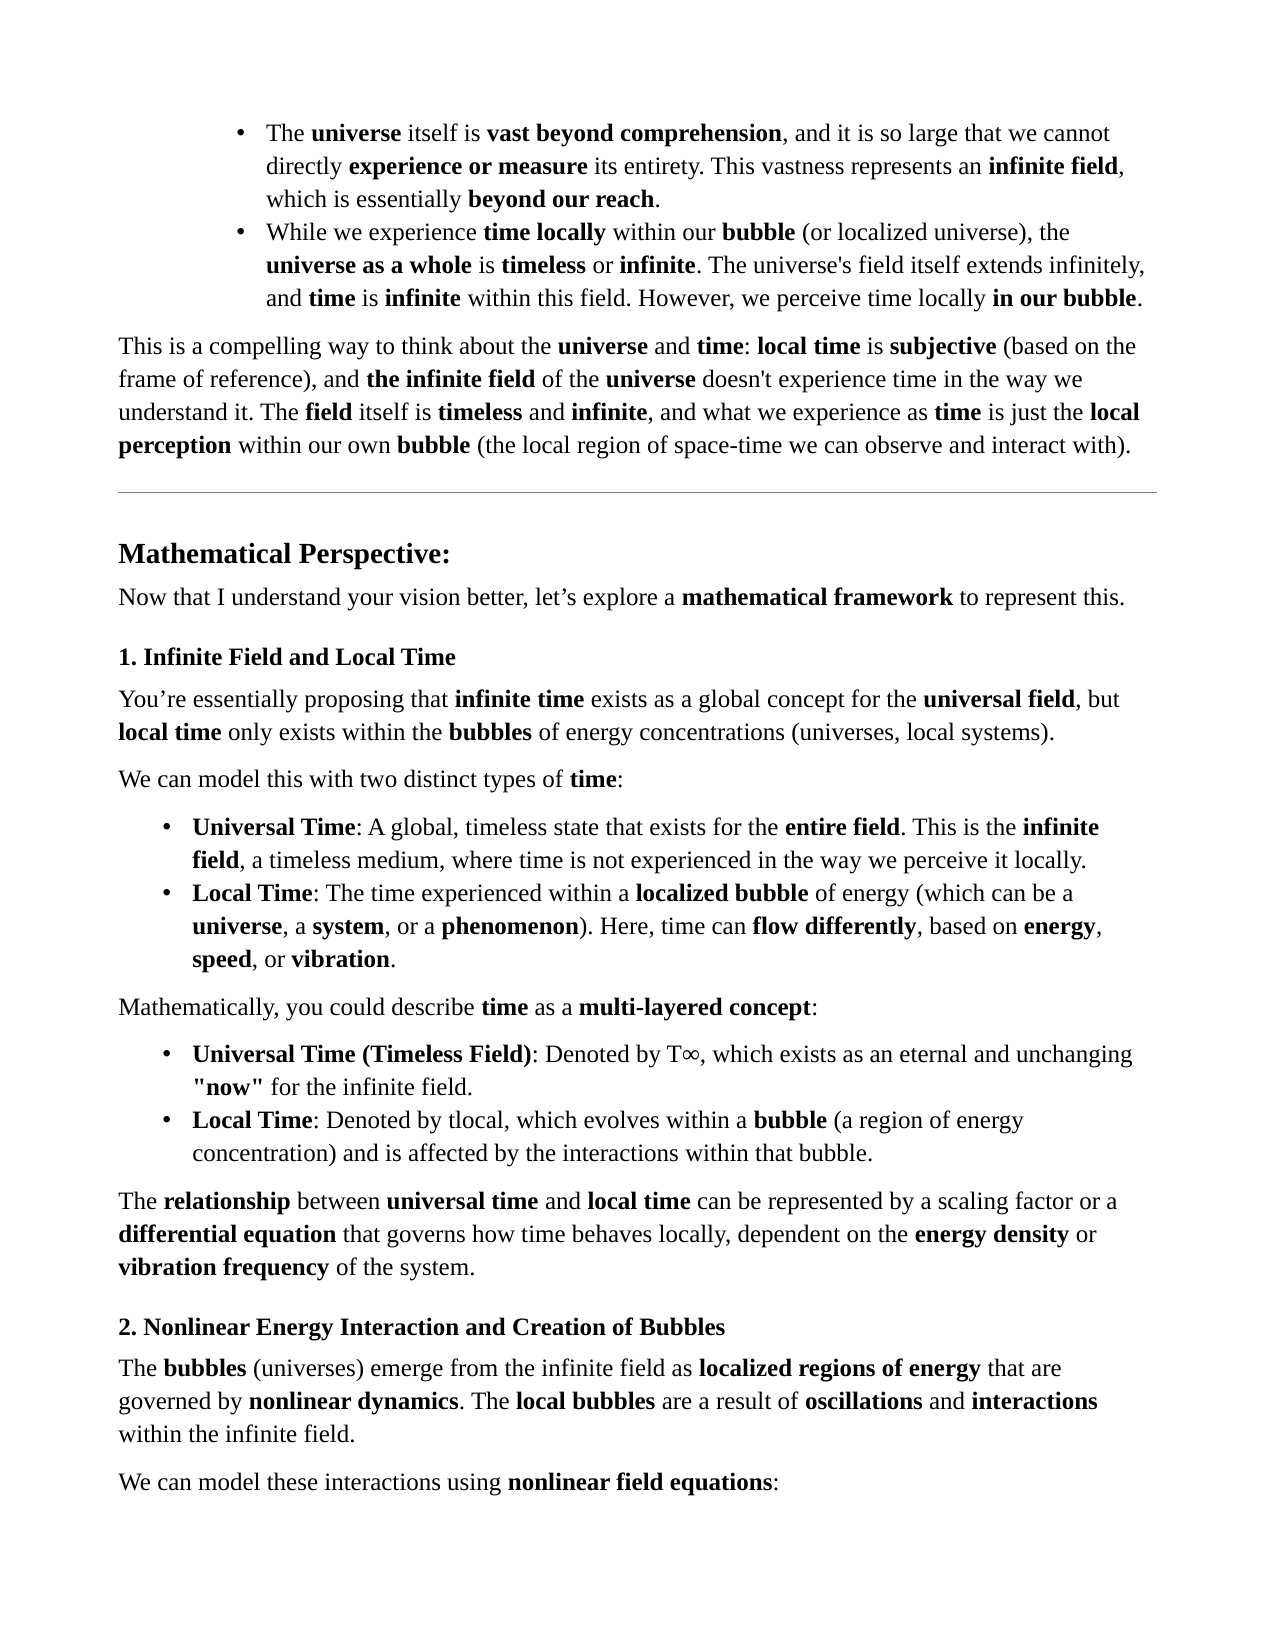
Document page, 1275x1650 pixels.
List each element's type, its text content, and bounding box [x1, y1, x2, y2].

text The relationship between universal time and local time can be represented by a scaling factor or a differential equation that governs how time behaves locally, dependent on the energy density or vibration frequency of the system. [118, 1186, 1157, 1281]
text Mathematically, you could describe time as a multi-layered concept: [118, 992, 1157, 1020]
subtitle 1. Infinite Field and Local Time [118, 642, 1157, 671]
text This is a compelling way to think about the universe and time: local time is subjective (based on the frame of reference), and the infinite field of the universe doesn't experience time in the way we understand it. The field itself is timeless and infinite, and what we experience as time is just the local perception within our own bubble (the local region of space-time we can observe and interact with). [118, 331, 1157, 459]
text We can model this with two distinct types of time: [118, 764, 1157, 793]
text The bubbles (universes) emerge from the infinite field as localized regions of energy that are governed by nonlinear dynamics. The local bubbles are a result of oscillations and interactions within the infinite field. [118, 1353, 1157, 1448]
list Universal Time (Timeless Field): Denoted by T∞​, which exists as an eternal and unchanging "now" for the infinite field. [162, 1039, 1157, 1101]
text You’re essentially proposing that infinite time exists as a global concept for the universal field, but local time only exists within the bubbles of energy concentrations (universes, local systems). [118, 684, 1157, 746]
text Now that I understand your vision better, let’s explore a mathematical framework to represent this. [118, 582, 1157, 611]
list Local Time: The time experienced within a localized bubble of energy (which can be a universe, a system, or a phenomenon). Here, time can flow differently, based on energy, speed, or vibration. [162, 878, 1157, 973]
subtitle Mathematical Perspective: [118, 536, 1157, 570]
list Local Time: Denoted by tlocal​, which evolves within a bubble (a region of energy concentration) and is affected by the interactions within that bubble. [162, 1105, 1157, 1167]
list While we experience time locally within our bubble (or localized universe), the universe as a whole is timeless or infinite. The universe's field itself extends infinitely, and time is infinite within this field. However, we perceive time locally in our bubble. [236, 217, 1157, 312]
list Universal Time: A global, timeless state that exists for the entire field. This is the infinite field, a timeless medium, where time is not experienced in the way we perceive it locally. [162, 812, 1157, 874]
subtitle 2. Nonlinear Energy Interaction and Creation of Bubbles [118, 1312, 1157, 1341]
text We can model these interactions using nonlinear field equations: [118, 1467, 1157, 1496]
list The universe itself is vast beyond comprehension, and it is so large that we cannot directly experience or measure its entirety. This vastness represents an infinite field, which is essentially beyond our reach. [236, 118, 1157, 213]
